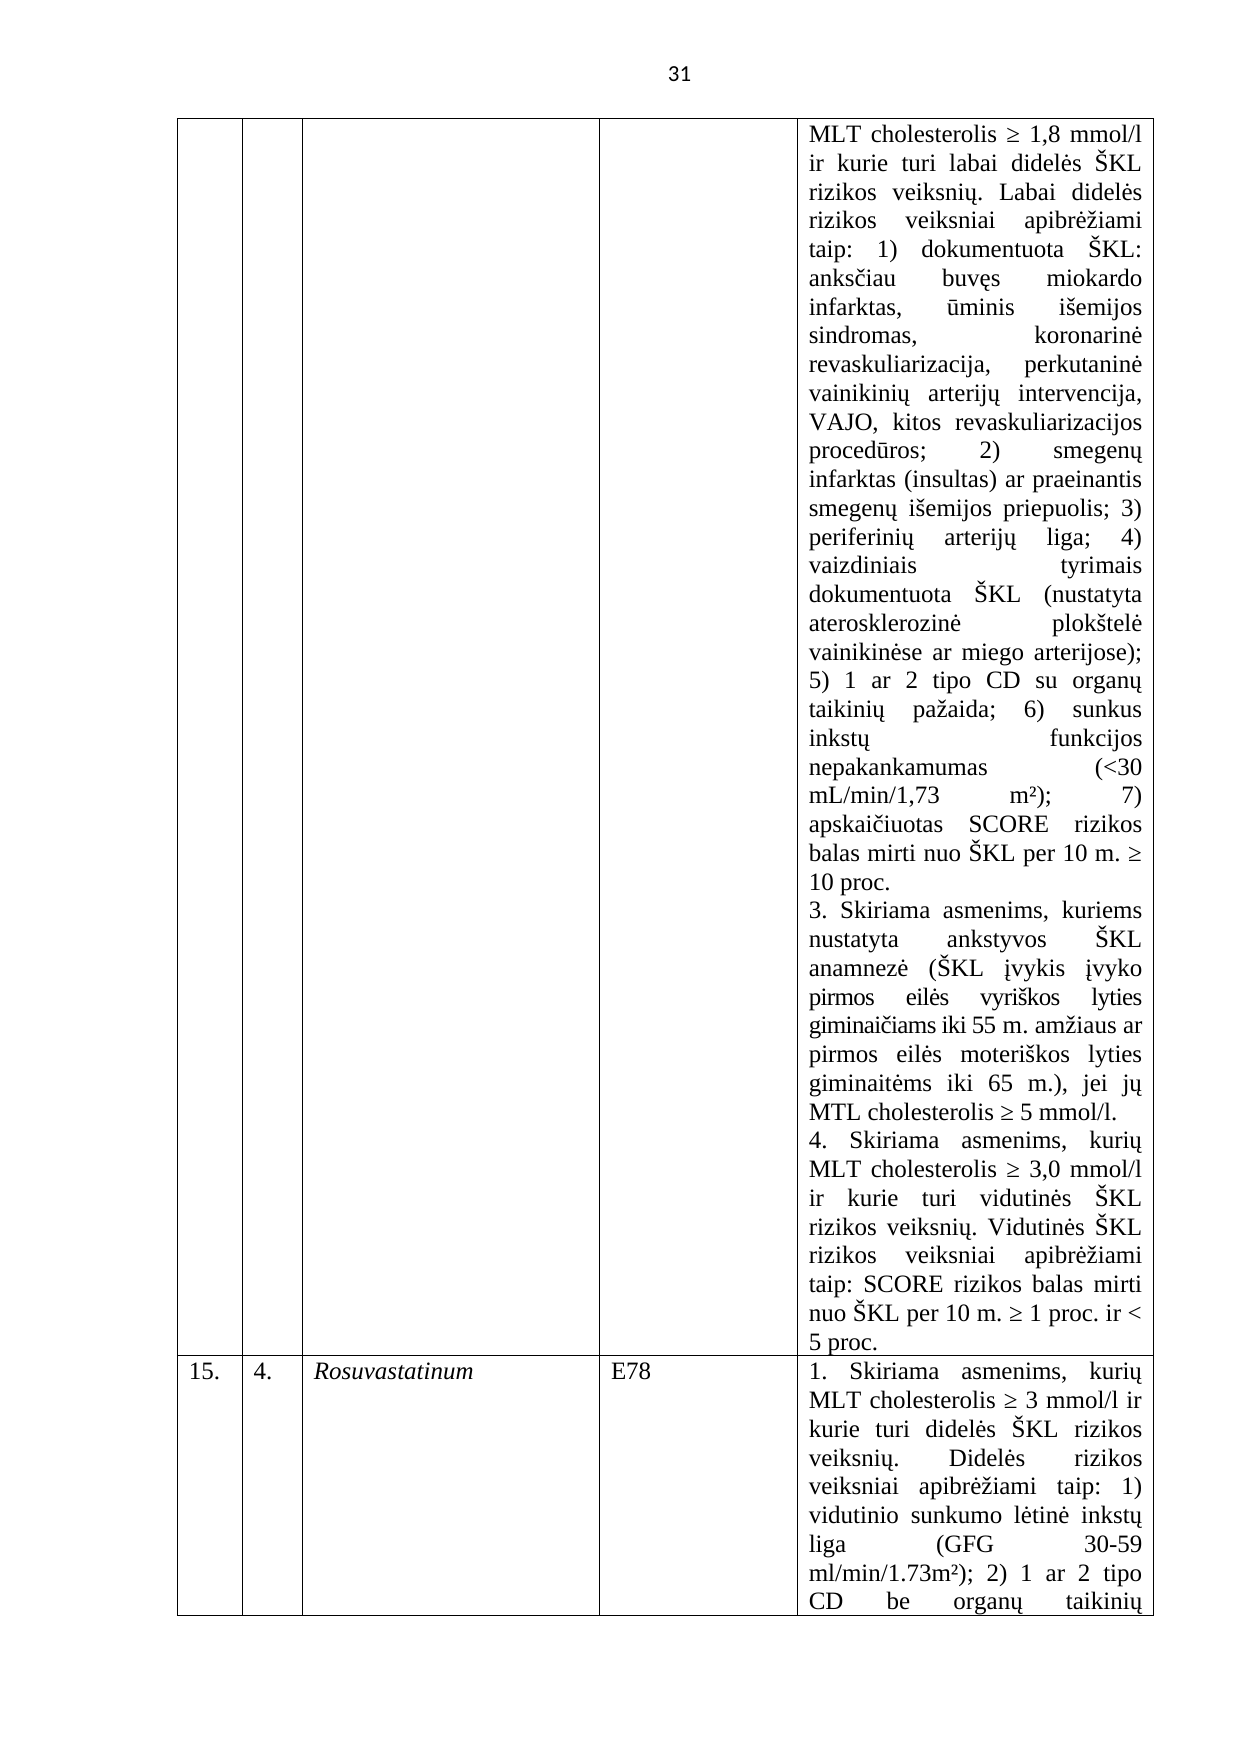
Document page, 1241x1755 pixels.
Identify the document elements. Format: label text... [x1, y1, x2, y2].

table_cell Rosuvastatinum [303, 1356, 599, 1615]
table_cell 15. [178, 1356, 242, 1615]
table_cell 4. [243, 1356, 302, 1615]
table_cell 1. Skiriama asmenims, kurių MLT cholesterolis ≥ 3 mmol/l ir kurie turi didelės ŠKL rizikos veiksnių. Didelės rizikos veiksniai apibrėžiami taip: 1) vidutinio sunkumo lėtinė inkstų liga (GFG 30-59 ml/min/1.73m²); 2) 1 ar 2 tipo CD be organų taikinių [798, 1356, 1153, 1615]
table_cell E78 [600, 1356, 797, 1615]
table_cell [303, 119, 599, 1355]
table_cell MLT cholesterolis ≥ 1,8 mmol/l ir kurie turi labai didelės ŠKL rizikos veiksnių. Labai didelės rizikos veiksniai apibrėžiami taip: 1) dokumentuota ŠKL: anksčiau buvęs miokardo infarktas, ūminis išemijos sindromas, koronarinė revaskuliarizacija, perkutaninė vainikinių arterijų intervencija, VAJO, kitos revaskuliarizacijos procedūros; 2) smegenų infarktas (insultas) ar praeinantis smegenų išemijos priepuolis; 3) periferinių arterijų liga; 4) vaizdiniais tyrimais dokumentuota ŠKL (nustatyta aterosklerozinė plokštelė vainikinėse ar miego arterijose); 5) 1 ar 2 tipo CD su organų taikinių pažaida; 6) sunkus inkstų funkcijos nepakankamumas (<30 mL/min/1,73 m²); 7) apskaičiuotas SCORE rizikos balas mirti nuo ŠKL per 10 m. ≥ 10 proc. 3. Skiriama asmenims, kuriems nustatyta ankstyvos ŠKL anamnezė (ŠKL įvykis įvyko pirmos eilės vyriškos lyties giminaičiams iki 55 m. amžiaus ar pirmos eilės moteriškos lyties giminaitėms iki 65 m.), jei jų MTL cholesterolis ≥ 5 mmol/l. 4. Skiriama asmenims, kurių MLT cholesterolis ≥ 3,0 mmol/l ir kurie turi vidutinės ŠKL rizikos veiksnių. Vidutinės ŠKL rizikos veiksniai apibrėžiami taip: SCORE rizikos balas mirti nuo ŠKL per 10 m. ≥ 1 proc. ir < 5 proc. [798, 119, 1153, 1355]
table_cell [178, 119, 242, 1355]
table_cell [243, 119, 302, 1355]
table_cell [600, 119, 797, 1355]
